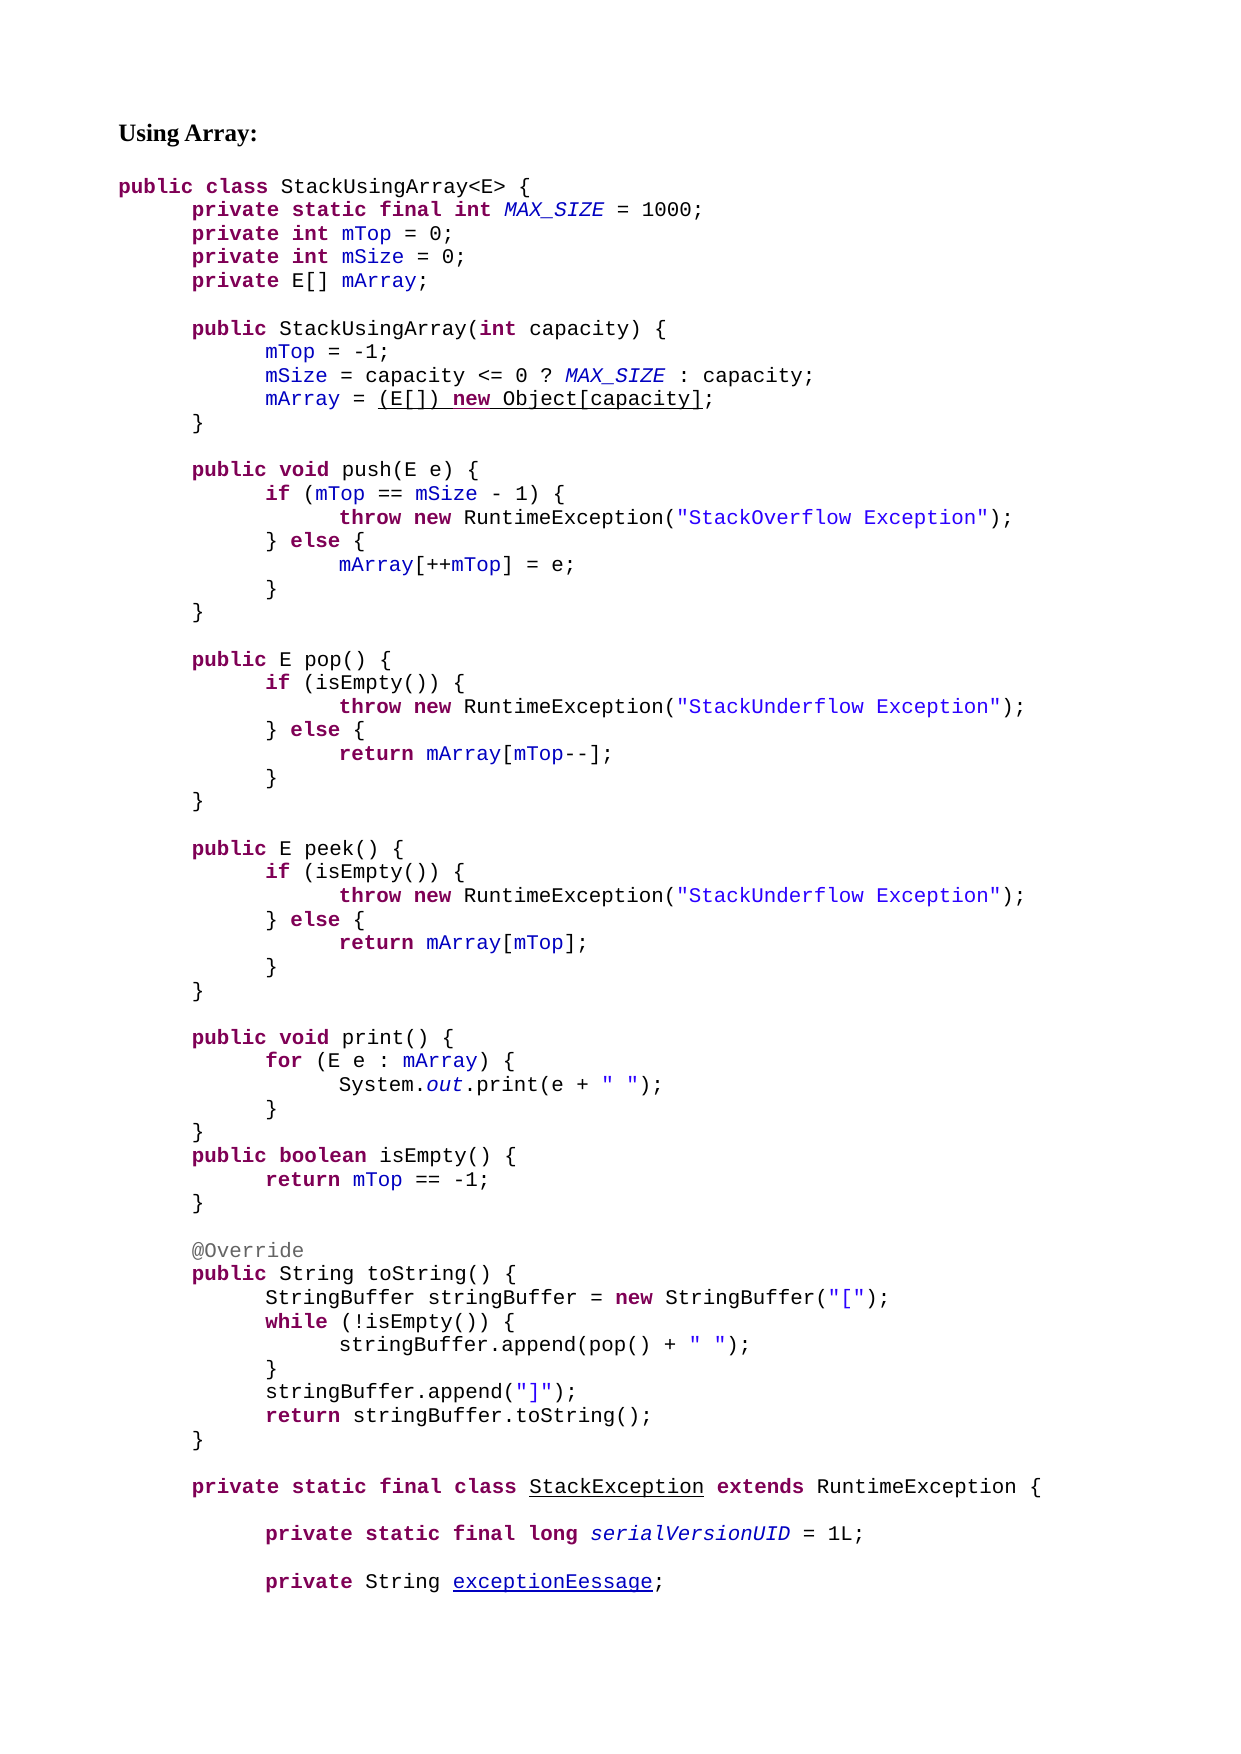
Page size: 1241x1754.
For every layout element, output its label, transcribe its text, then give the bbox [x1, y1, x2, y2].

text private E[] mArray; [118, 270, 1122, 294]
text } [118, 1358, 1122, 1382]
text } [118, 412, 1122, 436]
text return mTop == -1; [118, 1169, 1122, 1192]
text if (mTop == mSize - 1) { [118, 483, 1122, 507]
text } [118, 578, 1122, 601]
text public void push(E e) { [118, 459, 1122, 483]
text } else { [118, 719, 1122, 743]
text } [118, 790, 1122, 814]
text } [118, 767, 1122, 790]
text } else { [118, 909, 1122, 932]
text public E peek() { [118, 838, 1122, 861]
text mTop = -1; [118, 341, 1122, 365]
text } [118, 1098, 1122, 1121]
text } else { [118, 530, 1122, 554]
text private static final long serialVersionUID = 1L; [118, 1523, 1122, 1547]
text if (isEmpty()) { [118, 861, 1122, 885]
text private static final class StackException extends RuntimeException { [118, 1476, 1122, 1500]
text public boolean isEmpty() { [118, 1145, 1122, 1169]
text } [118, 1429, 1122, 1452]
text for (E e : mArray) { [118, 1051, 1122, 1074]
text } [118, 1121, 1122, 1145]
text } [118, 601, 1122, 625]
text return mArray[mTop]; [118, 932, 1122, 956]
text @Override [118, 1240, 1122, 1263]
text public String toString() { [118, 1263, 1122, 1287]
text throw new RuntimeException("StackOverflow Exception"); [118, 507, 1122, 530]
text System.out.print(e + " "); [118, 1074, 1122, 1098]
text mSize = capacity <= 0 ? MAX_SIZE : capacity; [118, 365, 1122, 388]
text public class StackUsingArray<E> { [118, 176, 1122, 199]
text private static final int MAX_SIZE = 1000; [118, 199, 1122, 223]
text throw new RuntimeException("StackUnderflow Exception"); [118, 696, 1122, 719]
text private int mSize = 0; [118, 247, 1122, 270]
text Using Array: [118, 118, 1122, 147]
text public E pop() { [118, 648, 1122, 672]
text if (isEmpty()) { [118, 672, 1122, 696]
text throw new RuntimeException("StackUnderflow Exception"); [118, 885, 1122, 909]
text mArray[++mTop] = e; [118, 554, 1122, 578]
text return stringBuffer.toString(); [118, 1405, 1122, 1429]
text StringBuffer stringBuffer = new StringBuffer("["); [118, 1287, 1122, 1311]
text stringBuffer.append("]"); [118, 1382, 1122, 1405]
text mArray = (E[]) new Object[capacity]; [118, 388, 1122, 412]
text stringBuffer.append(pop() + " "); [118, 1334, 1122, 1358]
text private String exceptionEessage; [118, 1571, 1122, 1594]
text return mArray[mTop--]; [118, 743, 1122, 767]
text private int mTop = 0; [118, 223, 1122, 247]
text } [118, 979, 1122, 1003]
text public StackUsingArray(int capacity) { [118, 317, 1122, 341]
text public void print() { [118, 1027, 1122, 1051]
text } [118, 1192, 1122, 1216]
text } [118, 956, 1122, 979]
text while (!isEmpty()) { [118, 1311, 1122, 1334]
